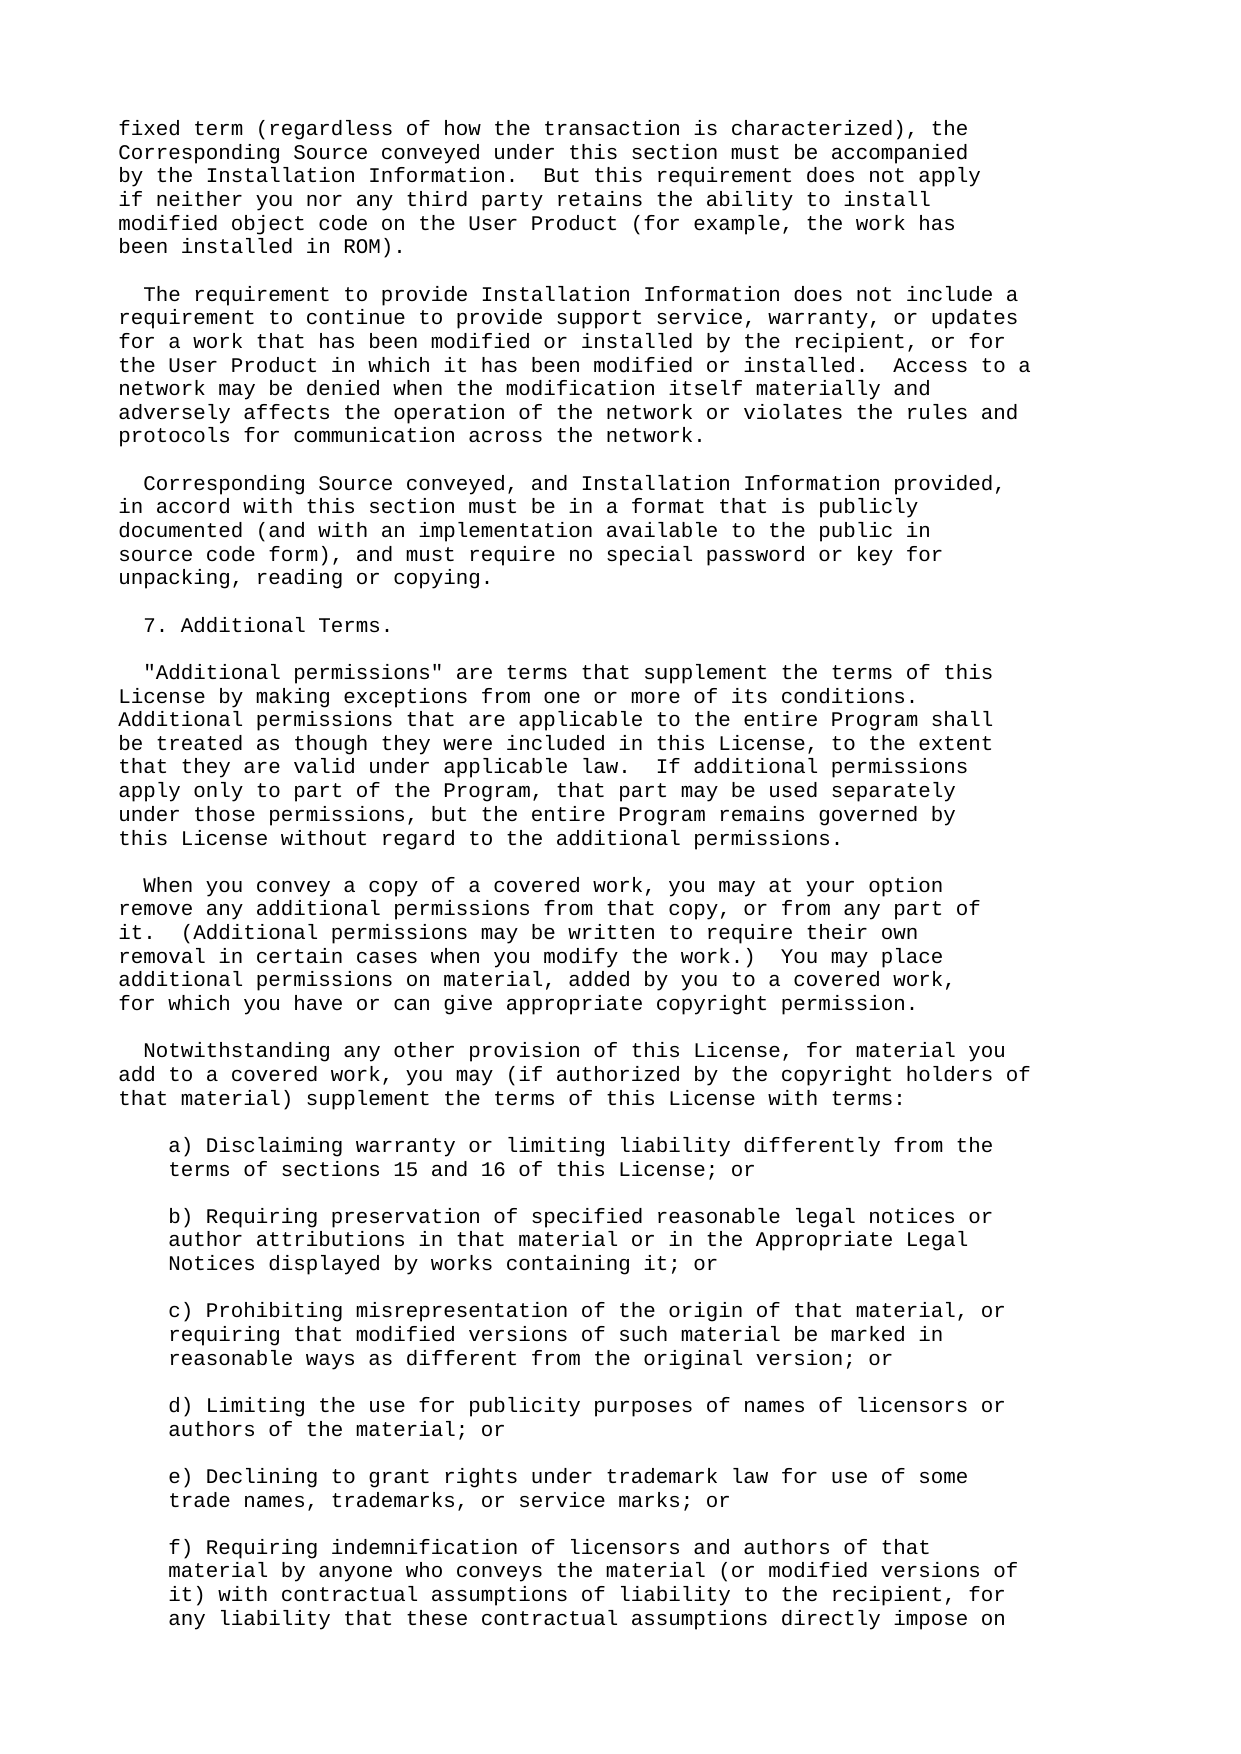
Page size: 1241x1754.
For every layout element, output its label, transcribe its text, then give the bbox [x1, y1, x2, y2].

text reasonable ways as different from the original version; or [118, 1348, 1122, 1371]
text trade names, trademarks, or service marks; or [118, 1489, 1122, 1513]
text Additional permissions that are applicable to the entire Program shall [118, 709, 1122, 733]
text Corresponding Source conveyed, and Installation Information provided, [118, 473, 1122, 496]
text a) Disclaiming warranty or limiting liability differently from the [118, 1135, 1122, 1158]
text adversely affects the operation of the network or violates the rules and [118, 402, 1122, 426]
text Notices displayed by works containing it; or [118, 1253, 1122, 1277]
text in accord with this section must be in a format that is publicly [118, 496, 1122, 520]
text e) Declining to grant rights under trademark law for use of some [118, 1466, 1122, 1489]
text if neither you nor any third party retains the ability to install [118, 189, 1122, 213]
text material by anyone who conveys the material (or modified versions of [118, 1561, 1122, 1584]
text modified object code on the User Product (for example, the work has [118, 213, 1122, 236]
text The requirement to provide Installation Information does not include a [118, 284, 1122, 307]
text removal in certain cases when you modify the work.) You may place [118, 946, 1122, 969]
text it) with contractual assumptions of liability to the recipient, for [118, 1584, 1122, 1608]
text unpacking, reading or copying. [118, 567, 1122, 591]
text been installed in ROM). [118, 236, 1122, 260]
text under those permissions, but the entire Program remains governed by [118, 804, 1122, 827]
text apply only to part of the Program, that part may be used separately [118, 780, 1122, 804]
text source code form), and must require no special password or key for [118, 544, 1122, 567]
text f) Requiring indemnification of licensors and authors of that [118, 1537, 1122, 1561]
text fixed term (regardless of how the transaction is characterized), the [118, 118, 1122, 142]
text it. (Additional permissions may be written to require their own [118, 922, 1122, 946]
text remove any additional permissions from that copy, or from any part of [118, 898, 1122, 922]
text requiring that modified versions of such material be marked in [118, 1324, 1122, 1348]
text additional permissions on material, added by you to a covered work, [118, 969, 1122, 993]
text 7. Additional Terms. [118, 615, 1122, 638]
text d) Limiting the use for publicity purposes of names of licensors or [118, 1395, 1122, 1419]
text c) Prohibiting misrepresentation of the origin of that material, or [118, 1300, 1122, 1324]
text network may be denied when the modification itself materially and [118, 378, 1122, 402]
text author attributions in that material or in the Appropriate Legal [118, 1229, 1122, 1253]
text be treated as though they were included in this License, to the extent [118, 733, 1122, 757]
text License by making exceptions from one or more of its conditions. [118, 686, 1122, 709]
text the User Product in which it has been modified or installed. Access to a [118, 354, 1122, 378]
text for which you have or can give appropriate copyright permission. [118, 993, 1122, 1017]
text protocols for communication across the network. [118, 426, 1122, 449]
text authors of the material; or [118, 1419, 1122, 1442]
text for a work that has been modified or installed by the recipient, or for [118, 331, 1122, 354]
text Corresponding Source conveyed under this section must be accompanied [118, 142, 1122, 165]
text requirement to continue to provide support service, warranty, or updates [118, 307, 1122, 331]
text by the Installation Information. But this requirement does not apply [118, 165, 1122, 189]
text add to a covered work, you may (if authorized by the copyright holders of [118, 1064, 1122, 1088]
text documented (and with an implementation available to the public in [118, 520, 1122, 544]
text b) Requiring preservation of specified reasonable legal notices or [118, 1206, 1122, 1229]
text "Additional permissions" are terms that supplement the terms of this [118, 662, 1122, 686]
text this License without regard to the additional permissions. [118, 827, 1122, 851]
text that material) supplement the terms of this License with terms: [118, 1088, 1122, 1111]
text any liability that these contractual assumptions directly impose on [118, 1608, 1122, 1631]
text terms of sections 15 and 16 of this License; or [118, 1158, 1122, 1182]
text that they are valid under applicable law. If additional permissions [118, 757, 1122, 780]
text When you convey a copy of a covered work, you may at your option [118, 875, 1122, 898]
text Notwithstanding any other provision of this License, for material you [118, 1040, 1122, 1064]
